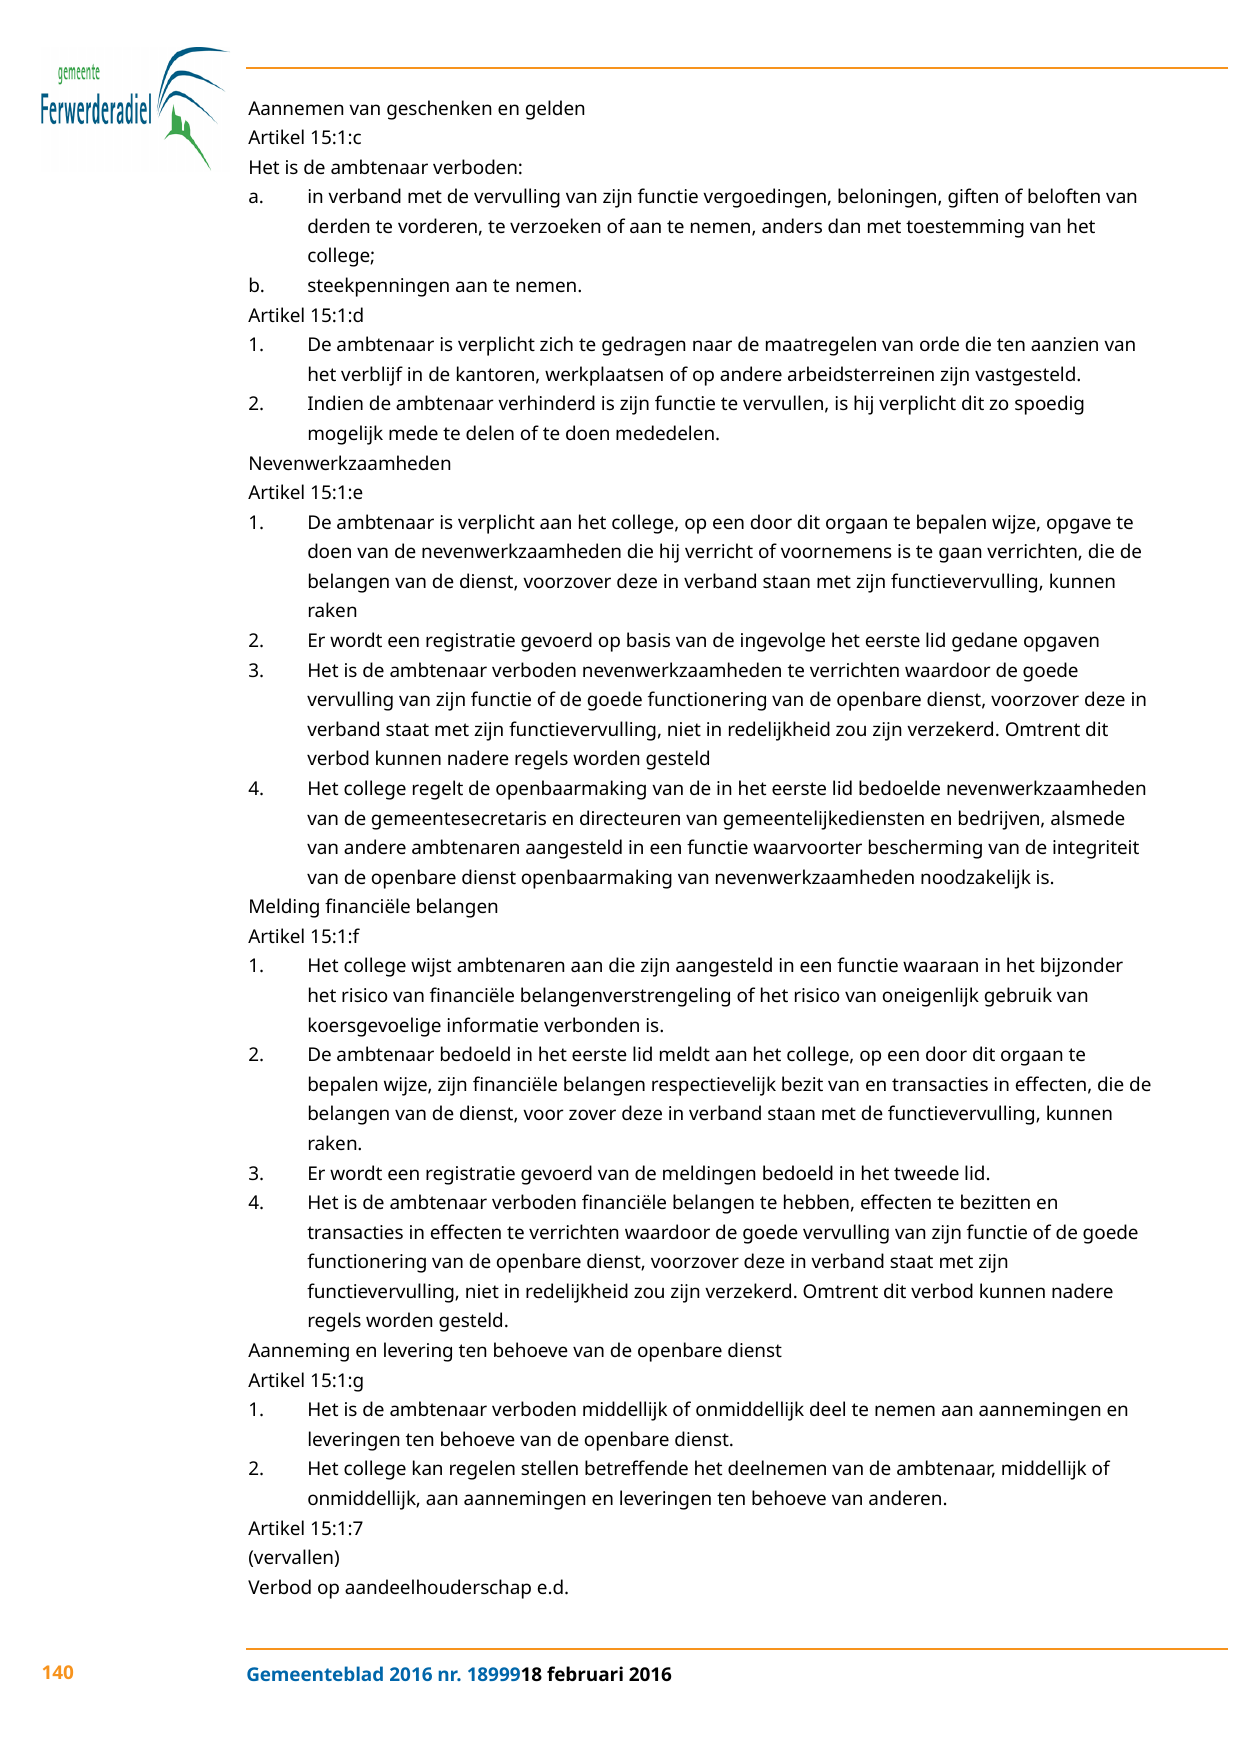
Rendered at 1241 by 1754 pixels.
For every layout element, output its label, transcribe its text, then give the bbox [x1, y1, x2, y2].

list Er wordt een registratie gevoerd op basis van de ingevolge het eerste lid gedane opgaven [248, 627, 1152, 653]
text Het is de ambtenaar verboden: [248, 154, 1152, 180]
list De ambtenaar bedoeld in het eerste lid meldt aan het college, op een door dit orgaan te bepalen wijze, zijn financiële belangen respectievelijk bezit van en transacties in effecten, die de belangen van de dienst, voor zover deze in verband staan met de functievervulling, kunnen raken. [248, 1041, 1152, 1156]
list Indien de ambtenaar verhinderd is zijn functie te vervullen, is hij verplicht dit zo spoedig mogelijk mede te delen of te doen mededelen. [248, 391, 1152, 446]
text Aannemen van geschenken en gelden [248, 95, 1152, 121]
text Verbod op aandeelhouderschap e.d. [248, 1574, 1152, 1600]
list Het is de ambtenaar verboden nevenwerkzaamheden te verrichten waardoor de goede vervulling van zijn functie of de goede functionering van de openbare dienst, voorzover deze in verband staat met zijn functievervulling, niet in redelijkheid zou zijn verzekerd. Omtrent dit verbod kunnen nadere regels worden gesteld [248, 657, 1152, 771]
list Er wordt een registratie gevoerd van de meldingen bedoeld in het tweede lid. [248, 1160, 1152, 1186]
text Artikel 15:1:7 [248, 1515, 1152, 1541]
list Het college wijst ambtenaren aan die zijn aangesteld in een functie waaraan in het bijzonder het risico van financiële belangenverstrengeling of het risico van oneigenlijk gebruik van koersgevoelige informatie verbonden is. [248, 953, 1152, 1038]
text Artikel 15:1:f [248, 923, 1152, 949]
text Artikel 15:1:d [248, 302, 1152, 328]
text (vervallen) [248, 1544, 1152, 1570]
text Artikel 15:1:c [248, 124, 1152, 150]
list De ambtenaar is verplicht zich te gedragen naar de maatregelen van orde die ten aanzien van het verblijf in de kantoren, werkplaatsen of op andere arbeidsterreinen zijn vastgesteld. [248, 331, 1152, 387]
text Artikel 15:1:g [248, 1367, 1152, 1393]
list Het is de ambtenaar verboden financiële belangen te hebben, effecten te bezitten en transacties in effecten te verrichten waardoor de goede vervulling van zijn functie of de goede functionering van de openbare dienst, voorzover deze in verband staat met zijn functievervulling, niet in redelijkheid zou zijn verzekerd. Omtrent dit verbod kunnen nadere regels worden gesteld. [248, 1189, 1152, 1333]
list Het college regelt de openbaarmaking van de in het eerste lid bedoelde nevenwerkzaamheden van de gemeentesecretaris en directeuren van gemeentelijkediensten en bedrijven, alsmede van andere ambtenaren aangesteld in een functie waarvoorter bescherming van de integriteit van de openbare dienst openbaarmaking van nevenwerkzaamheden noodzakelijk is. [248, 775, 1152, 890]
text Aanneming en levering ten behoeve van de openbare dienst [248, 1337, 1152, 1363]
text Artikel 15:1:e [248, 479, 1152, 505]
list De ambtenaar is verplicht aan het college, op een door dit orgaan te bepalen wijze, opgave te doen van de nevenwerkzaamheden die hij verricht of voornemens is te gaan verrichten, die de belangen van de dienst, voorzover deze in verband staan met zijn functievervulling, kunnen raken [248, 509, 1152, 623]
list steekpenningen aan te nemen. [248, 272, 1152, 298]
text Melding financiële belangen [248, 893, 1152, 919]
picture [41, 47, 231, 172]
text Nevenwerkzaamheden [248, 450, 1152, 476]
list in verband met de vervulling van zijn functie vergoedingen, beloningen, giften of beloften van derden te vorderen, te verzoeken of aan te nemen, anders dan met toestemming van het college; [248, 183, 1152, 268]
list Het is de ambtenaar verboden middellijk of onmiddellijk deel te nemen aan aannemingen en leveringen ten behoeve van de openbare dienst. [248, 1396, 1152, 1452]
list Het college kan regelen stellen betreffende het deelnemen van de ambtenaar, middellijk of onmiddellijk, aan aannemingen en leveringen ten behoeve van anderen. [248, 1456, 1152, 1511]
